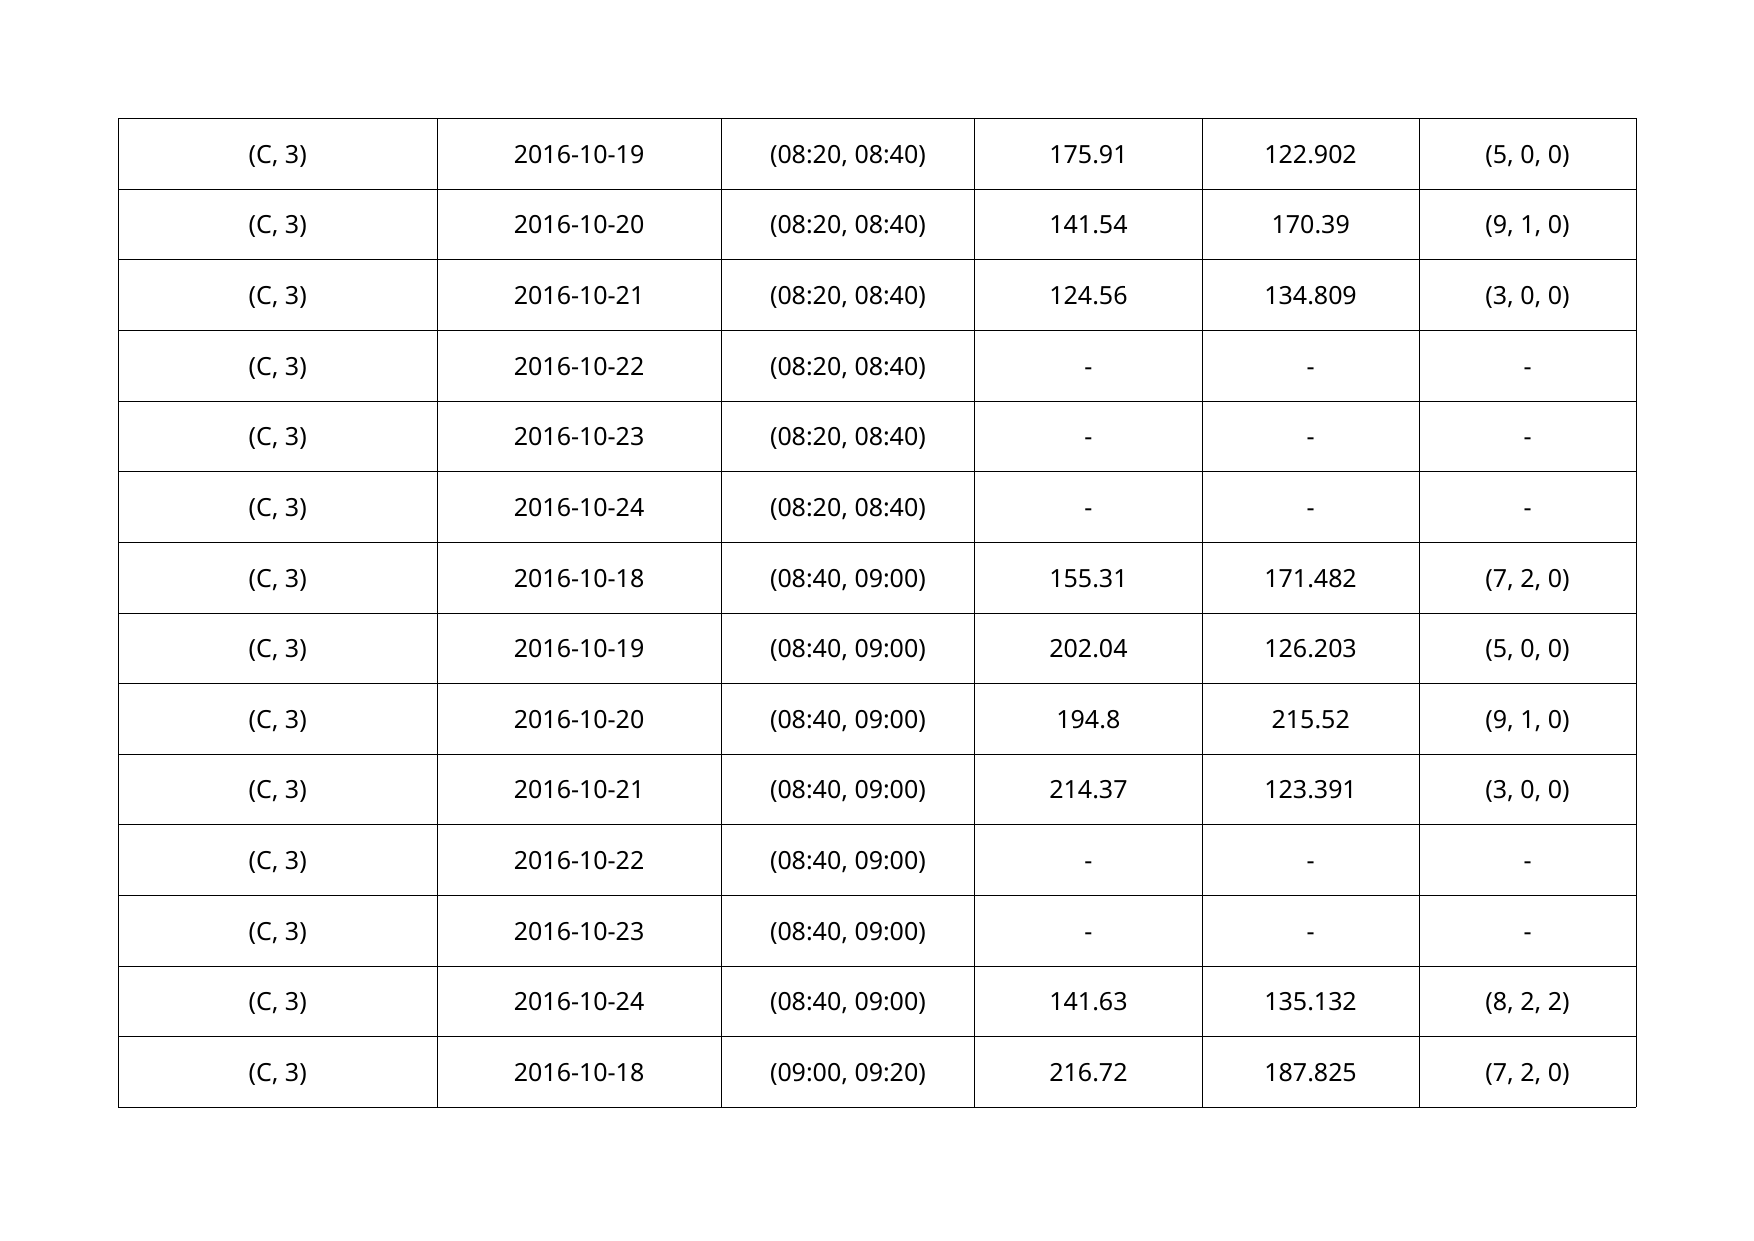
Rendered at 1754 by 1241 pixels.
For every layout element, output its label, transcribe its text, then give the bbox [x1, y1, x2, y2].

table_cell (C, 3) [119, 896, 437, 966]
table_cell (09:00, 09:20) [722, 1037, 974, 1107]
table_cell 2016-10-24 [438, 967, 721, 1036]
table_cell - [1203, 825, 1419, 895]
table_cell 194.8 [975, 684, 1202, 754]
table_cell (08:40, 09:00) [722, 896, 974, 966]
table_cell 2016-10-22 [438, 331, 721, 401]
table_cell 2016-10-21 [438, 260, 721, 330]
table_cell - [975, 331, 1202, 401]
table_cell (C, 3) [119, 260, 437, 330]
table_cell - [1203, 896, 1419, 966]
table_cell - [1203, 402, 1419, 471]
table_cell (08:20, 08:40) [722, 331, 974, 401]
table_cell 134.809 [1203, 260, 1419, 330]
table_cell (08:20, 08:40) [722, 190, 974, 259]
table_cell (7, 2, 0) [1420, 1037, 1636, 1107]
table_cell - [1420, 402, 1636, 471]
table_cell - [975, 896, 1202, 966]
table_cell - [975, 825, 1202, 895]
table_cell 2016-10-21 [438, 755, 721, 824]
table_cell 2016-10-20 [438, 190, 721, 259]
table_cell (C, 3) [119, 825, 437, 895]
table_cell (08:40, 09:00) [722, 543, 974, 612]
table_cell (08:40, 09:00) [722, 825, 974, 895]
table_cell 2016-10-19 [438, 614, 721, 683]
table_cell - [1420, 896, 1636, 966]
table_cell (C, 3) [119, 684, 437, 754]
table_cell 122.902 [1203, 119, 1419, 189]
table_cell - [975, 402, 1202, 471]
table_cell (C, 3) [119, 1037, 437, 1107]
table_cell - [975, 472, 1202, 542]
table_cell (C, 3) [119, 190, 437, 259]
table_cell 2016-10-23 [438, 896, 721, 966]
table_cell (08:20, 08:40) [722, 402, 974, 471]
table_cell 2016-10-20 [438, 684, 721, 754]
table_cell (9, 1, 0) [1420, 684, 1636, 754]
table_cell - [1203, 472, 1419, 542]
table_cell - [1420, 472, 1636, 542]
table_cell (C, 3) [119, 755, 437, 824]
table_cell (C, 3) [119, 614, 437, 683]
table_cell 171.482 [1203, 543, 1419, 612]
table_cell 215.52 [1203, 684, 1419, 754]
table_cell (5, 0, 0) [1420, 614, 1636, 683]
table_cell (3, 0, 0) [1420, 260, 1636, 330]
table_cell (5, 0, 0) [1420, 119, 1636, 189]
table_cell - [1203, 331, 1419, 401]
table_cell (C, 3) [119, 331, 437, 401]
table_cell (08:20, 08:40) [722, 260, 974, 330]
table_cell (08:20, 08:40) [722, 119, 974, 189]
table_cell (08:40, 09:00) [722, 967, 974, 1036]
table_cell (C, 3) [119, 119, 437, 189]
table_cell 216.72 [975, 1037, 1202, 1107]
table_cell 2016-10-24 [438, 472, 721, 542]
table_cell 2016-10-23 [438, 402, 721, 471]
table_cell (7, 2, 0) [1420, 543, 1636, 612]
table_cell (C, 3) [119, 543, 437, 612]
table_cell (08:40, 09:00) [722, 755, 974, 824]
table_cell 135.132 [1203, 967, 1419, 1036]
table_cell (C, 3) [119, 967, 437, 1036]
table_cell (08:20, 08:40) [722, 472, 974, 542]
table_cell (C, 3) [119, 402, 437, 471]
table_cell 2016-10-22 [438, 825, 721, 895]
table_cell - [1420, 825, 1636, 895]
table_cell 2016-10-19 [438, 119, 721, 189]
table_cell (8, 2, 2) [1420, 967, 1636, 1036]
table_cell 123.391 [1203, 755, 1419, 824]
table_cell 141.54 [975, 190, 1202, 259]
table_cell - [1420, 331, 1636, 401]
table_cell 124.56 [975, 260, 1202, 330]
table_cell (9, 1, 0) [1420, 190, 1636, 259]
table_cell 155.31 [975, 543, 1202, 612]
table_cell 2016-10-18 [438, 543, 721, 612]
table_cell 214.37 [975, 755, 1202, 824]
table_cell 175.91 [975, 119, 1202, 189]
table_cell 2016-10-18 [438, 1037, 721, 1107]
table_cell (C, 3) [119, 472, 437, 542]
table_cell 126.203 [1203, 614, 1419, 683]
table_cell (08:40, 09:00) [722, 614, 974, 683]
table_cell 170.39 [1203, 190, 1419, 259]
table_cell 141.63 [975, 967, 1202, 1036]
table_cell (3, 0, 0) [1420, 755, 1636, 824]
table_cell 202.04 [975, 614, 1202, 683]
table_cell 187.825 [1203, 1037, 1419, 1107]
table_cell (08:40, 09:00) [722, 684, 974, 754]
